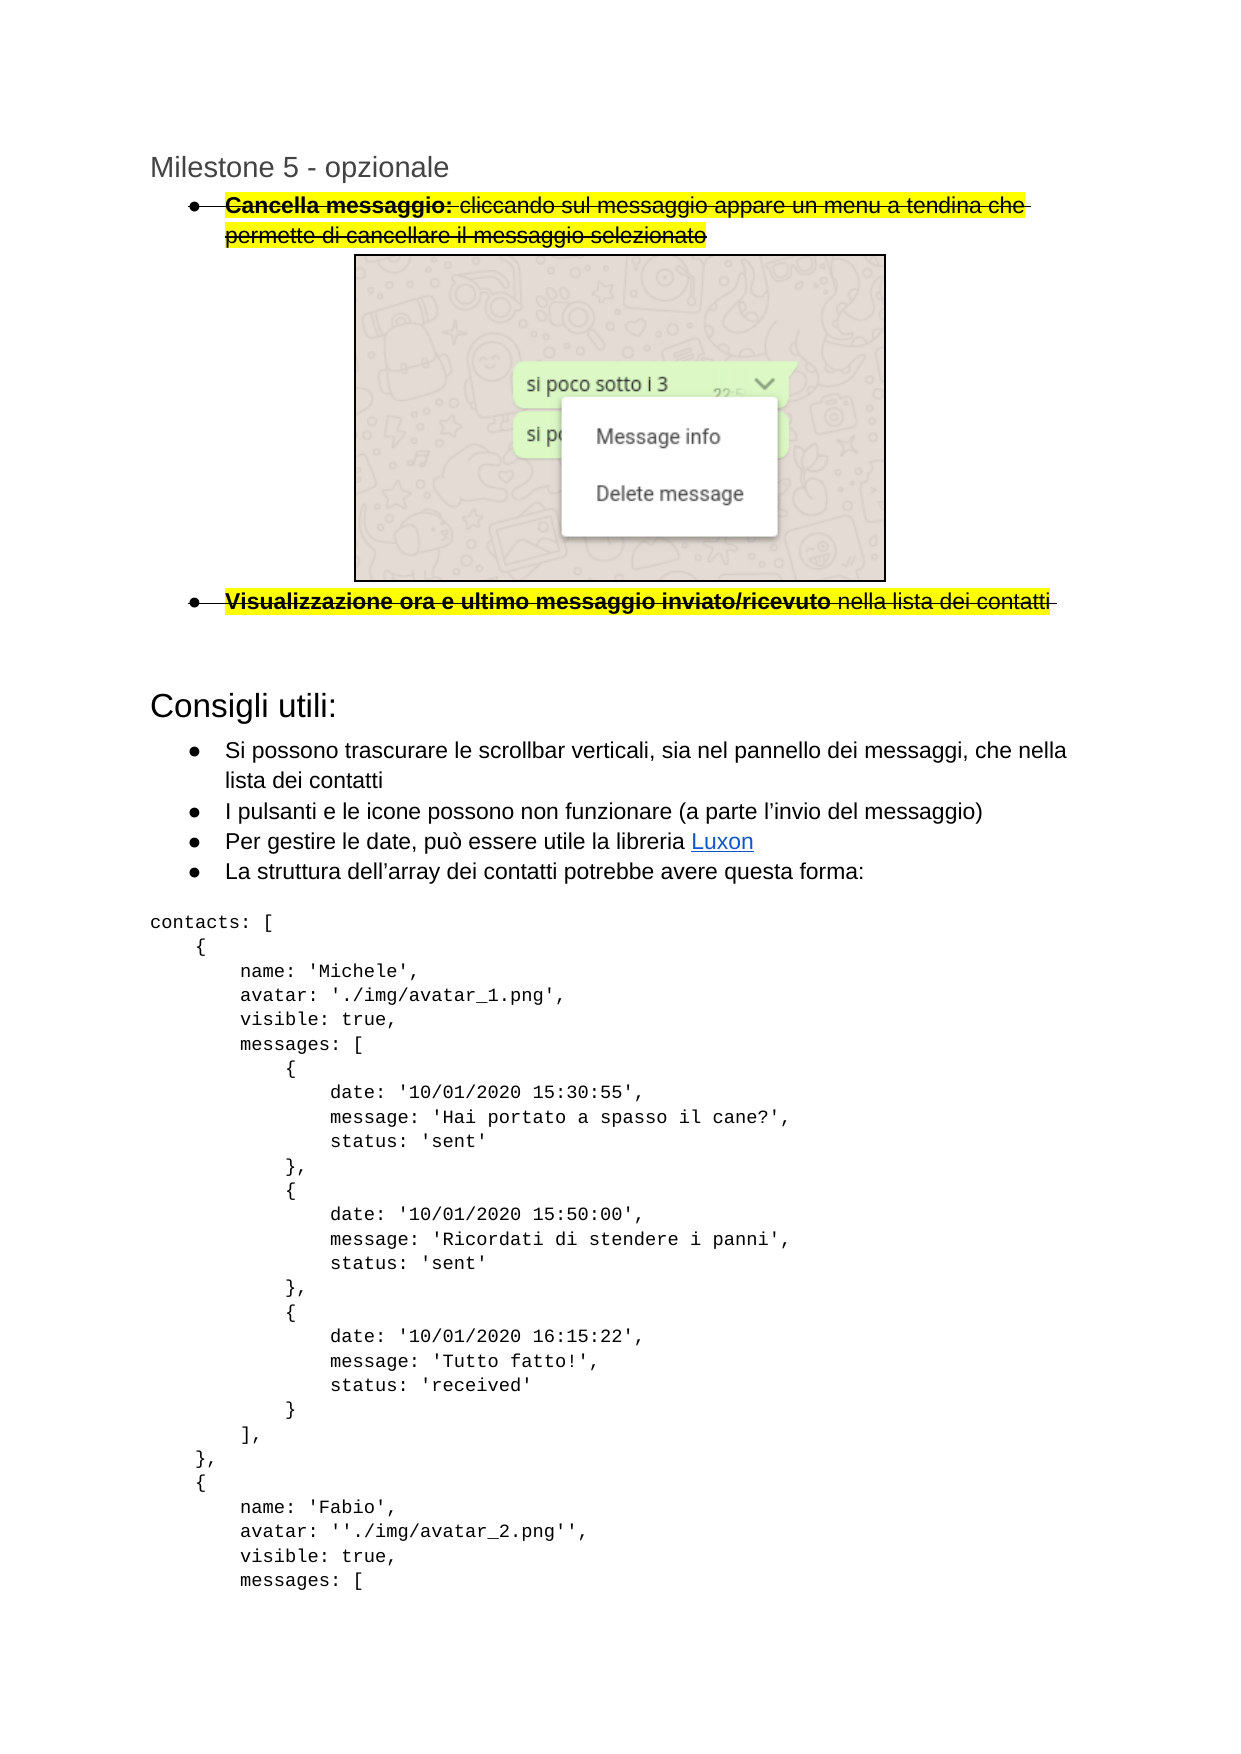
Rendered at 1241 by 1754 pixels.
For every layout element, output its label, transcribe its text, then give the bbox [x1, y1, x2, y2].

text status: 'sent' [150, 1254, 1090, 1275]
text { [150, 1059, 1090, 1080]
text date: '10/01/2020 15:50:00', [150, 1205, 1090, 1226]
list Si possono trascurare le scrollbar verticali, sia nel pannello dei messaggi, che nella lista dei contatti [187, 737, 1090, 794]
list Per gestire le date, può essere utile la libreria Luxon [187, 828, 1090, 854]
text message: 'Ricordati di stendere i panni', [150, 1229, 1090, 1251]
list Visualizzazione ora e ultimo messaggio inviato/ricevuto nella lista dei contatti [187, 588, 1090, 615]
text messages: [ [150, 1034, 1090, 1056]
subtitle Milestone 5 - opzionale [150, 150, 1090, 183]
text }, [150, 1278, 1090, 1299]
subtitle Consigli utili: [150, 686, 1090, 725]
text { [150, 1473, 1090, 1494]
text { [150, 937, 1090, 958]
text }, [150, 1156, 1090, 1178]
text avatar: './img/avatar_1.png', [150, 986, 1090, 1007]
text }, [150, 1449, 1090, 1470]
text contacts: [ [150, 913, 1090, 934]
text { [150, 1181, 1090, 1202]
text visible: true, [150, 1010, 1090, 1031]
text visible: true, [150, 1546, 1090, 1568]
text status: 'sent' [150, 1132, 1090, 1153]
picture [356, 256, 884, 580]
text name: 'Michele', [150, 961, 1090, 983]
text messages: [ [150, 1571, 1090, 1592]
text status: 'received' [150, 1376, 1090, 1397]
list I pulsanti e le icone possono non funzionare (a parte l’invio del messaggio) [187, 798, 1090, 824]
text ], [150, 1424, 1090, 1446]
text { [150, 1303, 1090, 1324]
text avatar: ''./img/avatar_2.png'', [150, 1522, 1090, 1543]
text } [150, 1400, 1090, 1421]
list Cancella messaggio: cliccando sul messaggio appare un menu a tendina che permette di cancellare il messaggio selezionato [187, 192, 1090, 248]
text date: '10/01/2020 16:15:22', [150, 1327, 1090, 1348]
list La struttura dell’array dei contatti potrebbe avere questa forma: [187, 858, 1090, 884]
text message: 'Tutto fatto!', [150, 1351, 1090, 1373]
text date: '10/01/2020 15:30:55', [150, 1083, 1090, 1104]
text message: 'Hai portato a spasso il cane?', [150, 1108, 1090, 1129]
text name: 'Fabio', [150, 1498, 1090, 1519]
